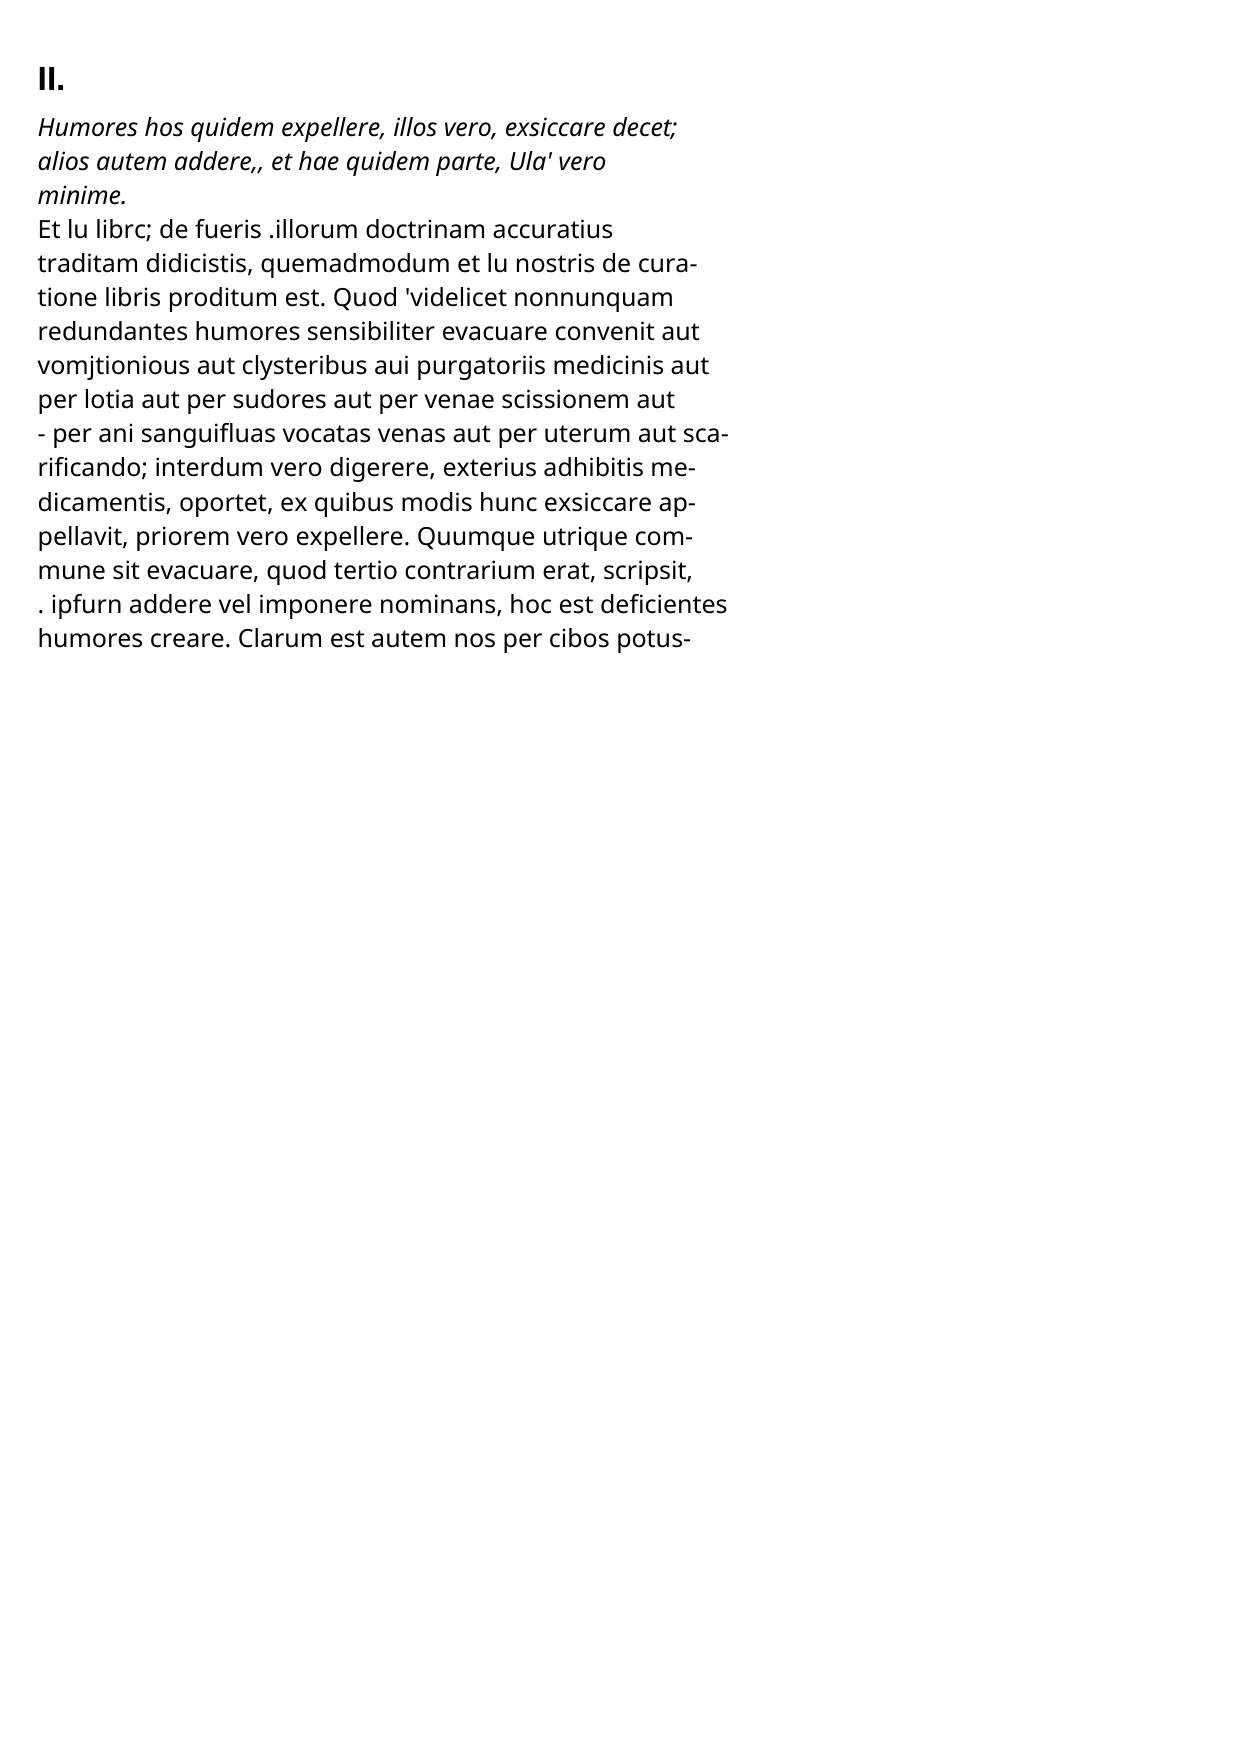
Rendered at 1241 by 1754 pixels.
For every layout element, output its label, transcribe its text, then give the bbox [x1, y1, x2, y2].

text Humores hos quidem expellere, illos vero, exsiccare decet; alios autem addere,, et hae quidem parte, Ula' vero minime. [37, 109, 1203, 212]
text Et lu librc; de fueris .illorum doctrinam accuratius traditam didicistis, quemadmodum et lu nostris de cura- tione libris proditum est. Quod 'videlicet nonnunquam redundantes humores sensibiliter evacuare convenit aut vomjtionious aut clysteribus aui purgatoriis medicinis aut per lotia aut per sudores aut per venae scissionem aut - per ani sanguifluas vocatas venas aut per uterum aut sca- rificando; interdum vero digerere, exterius adhibitis me- dicamentis, oportet, ex quibus modis hunc exsiccare ap- pellavit, priorem vero expellere. Quumque utrique com- mune sit evacuare, quod tertio contrarium erat, scripsit, . ipfurn addere vel imponere nominans, hoc est deficientes humores creare. Clarum est autem nos per cibos potus- [37, 212, 1203, 654]
subtitle II. [37, 58, 1203, 97]
